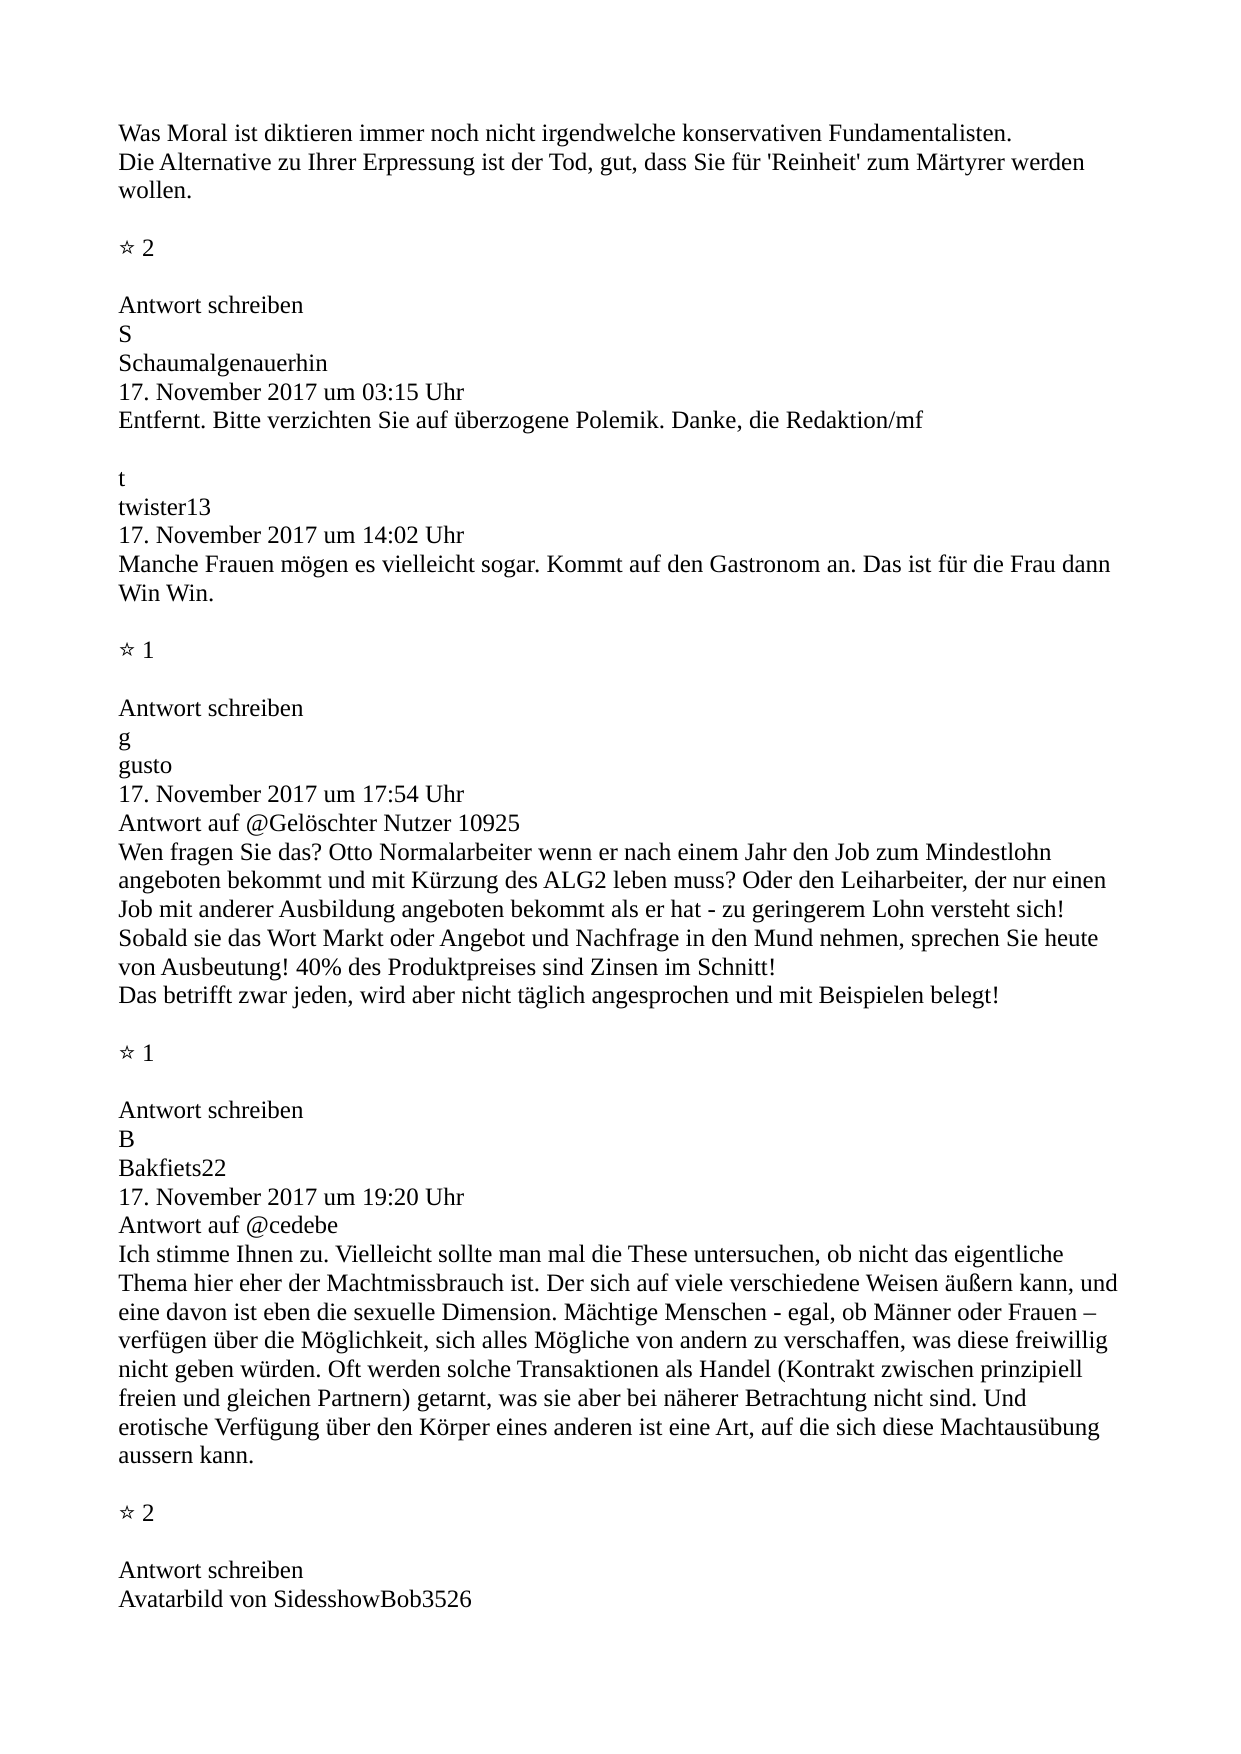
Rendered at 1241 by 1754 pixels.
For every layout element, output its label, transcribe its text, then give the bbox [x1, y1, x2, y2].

text Antwort schreiben [118, 693, 1122, 722]
text Schaumalgenauerhin [118, 348, 1122, 377]
text Ich stimme Ihnen zu. Vielleicht sollte man mal die These untersuchen, ob nicht das eigentliche Thema hier eher der Machtmissbrauch ist. Der sich auf viele verschiedene Weisen äußern kann, und eine davon ist eben die sexuelle Dimension. Mächtige Menschen - egal, ob Männer oder Frauen – verfügen über die Möglichkeit, sich alles Mögliche von andern zu verschaffen, was diese freiwillig nicht geben würden. Oft werden solche Transaktionen als Handel (Kontrakt zwischen prinzipiell freien und gleichen Partnern) getarnt, was sie aber bei näherer Betrachtung nicht sind. Und erotische Verfügung über den Körper eines anderen ist eine Art, auf die sich diese Machtausübung aussern kann. [118, 1239, 1122, 1469]
text Manche Frauen mögen es vielleicht sogar. Kommt auf den Gastronom an. Das ist für die Frau dann Win Win. [118, 549, 1122, 607]
text B [118, 1124, 1122, 1153]
text ⭐️ 1 [118, 1038, 1122, 1067]
text Antwort auf @Gelöschter Nutzer 10925 [118, 808, 1122, 837]
text 17. November 2017 um 19:20 Uhr [118, 1182, 1122, 1211]
text Die Alternative zu Ihrer Erpressung ist der Tod, gut, dass Sie für 'Reinheit' zum Märtyrer werden wollen. [118, 147, 1122, 204]
text Antwort schreiben [118, 291, 1122, 319]
text Entfernt. Bitte verzichten Sie auf überzogene Polemik. Danke, die Redaktion/mf [118, 406, 1122, 434]
text ⭐️ 2 [118, 233, 1122, 262]
text Das betrifft zwar jeden, wird aber nicht täglich angesprochen und mit Beispielen belegt! [118, 981, 1122, 1009]
text Antwort auf @cedebe [118, 1211, 1122, 1239]
text g [118, 722, 1122, 751]
text Antwort schreiben [118, 1096, 1122, 1124]
text 17. November 2017 um 03:15 Uhr [118, 377, 1122, 406]
text 17. November 2017 um 14:02 Uhr [118, 521, 1122, 549]
text Avatarbild von SidesshowBob3526 [118, 1584, 1122, 1613]
text Sobald sie das Wort Markt oder Angebot und Nachfrage in den Mund nehmen, sprechen Sie heute von Ausbeutung! 40% des Produktpreises sind Zinsen im Schnitt! [118, 923, 1122, 981]
text twister13 [118, 492, 1122, 521]
text ⭐️ 2 [118, 1498, 1122, 1527]
text Wen fragen Sie das? Otto Normalarbeiter wenn er nach einem Jahr den Job zum Mindestlohn angeboten bekommt und mit Kürzung des ALG2 leben muss? Oder den Leiharbeiter, der nur einen Job mit anderer Ausbildung angeboten bekommt als er hat - zu geringerem Lohn versteht sich! [118, 837, 1122, 923]
text gusto [118, 751, 1122, 779]
text Was Moral ist diktieren immer noch nicht irgendwelche konservativen Fundamentalisten. [118, 118, 1122, 147]
text ⭐️ 1 [118, 636, 1122, 664]
text Bakfiets22 [118, 1153, 1122, 1182]
text t [118, 463, 1122, 492]
text S [118, 319, 1122, 348]
text 17. November 2017 um 17:54 Uhr [118, 779, 1122, 808]
text Antwort schreiben [118, 1556, 1122, 1584]
